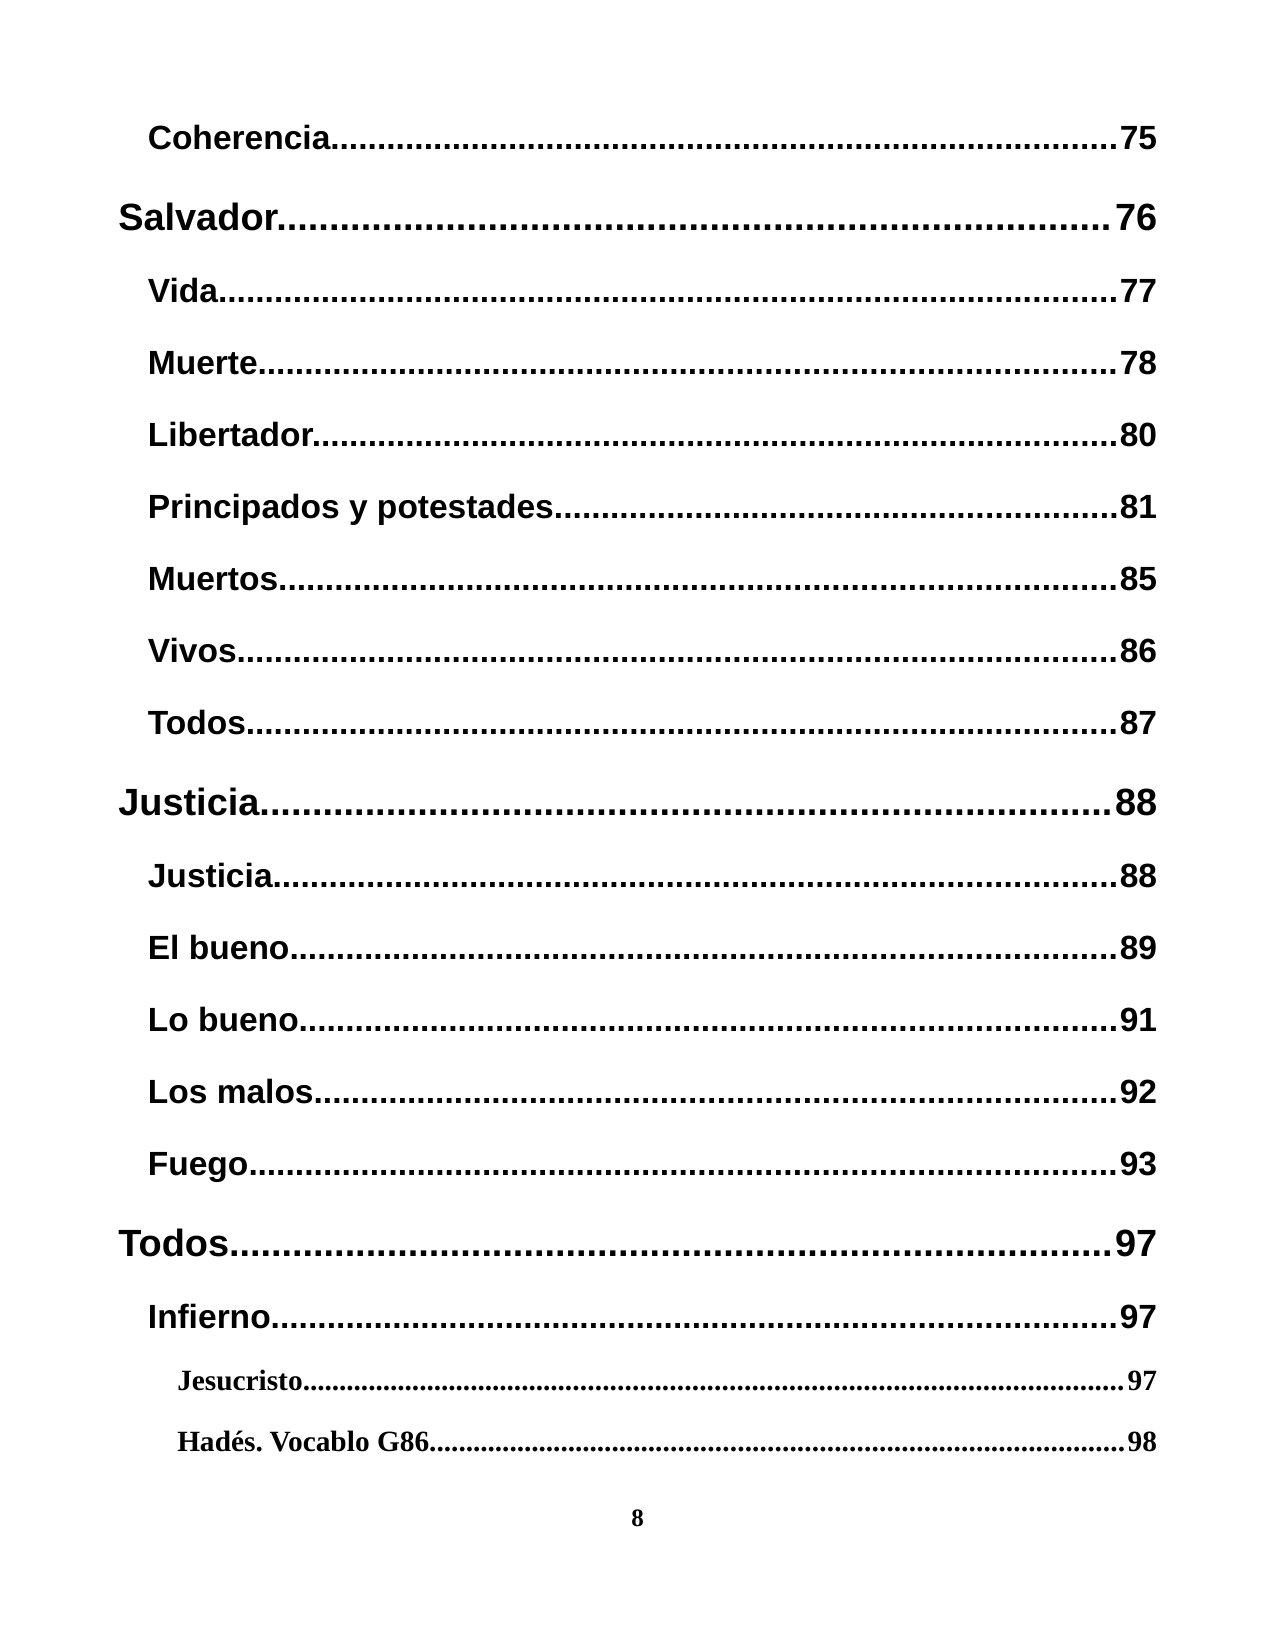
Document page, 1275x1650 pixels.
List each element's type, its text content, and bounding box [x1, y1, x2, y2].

text Justicia. 88 [118, 779, 1157, 823]
text Muerte. 78 [148, 343, 1157, 382]
text Fuego. 93 [148, 1144, 1157, 1183]
text Coherencia. 75 [148, 118, 1157, 157]
text Lo bueno. 91 [148, 1000, 1157, 1039]
text Salvador. 76 [118, 194, 1157, 238]
text Muertos. 85 [148, 559, 1157, 598]
text Vida. 77 [148, 271, 1157, 310]
text Los malos. 92 [148, 1072, 1157, 1111]
text Vivos. 86 [148, 631, 1157, 670]
text Jesucristo. 97 [177, 1363, 1157, 1397]
text Hadés. Vocablo G86. 98 [177, 1424, 1157, 1458]
text Infierno. 97 [148, 1297, 1157, 1336]
text Justicia. 88 [148, 856, 1157, 895]
text Todos. 97 [118, 1220, 1157, 1264]
text Libertador. 80 [148, 415, 1157, 454]
text Todos. 87 [148, 703, 1157, 742]
text El bueno. 89 [148, 928, 1157, 967]
text Principados y potestades. 81 [148, 487, 1157, 526]
